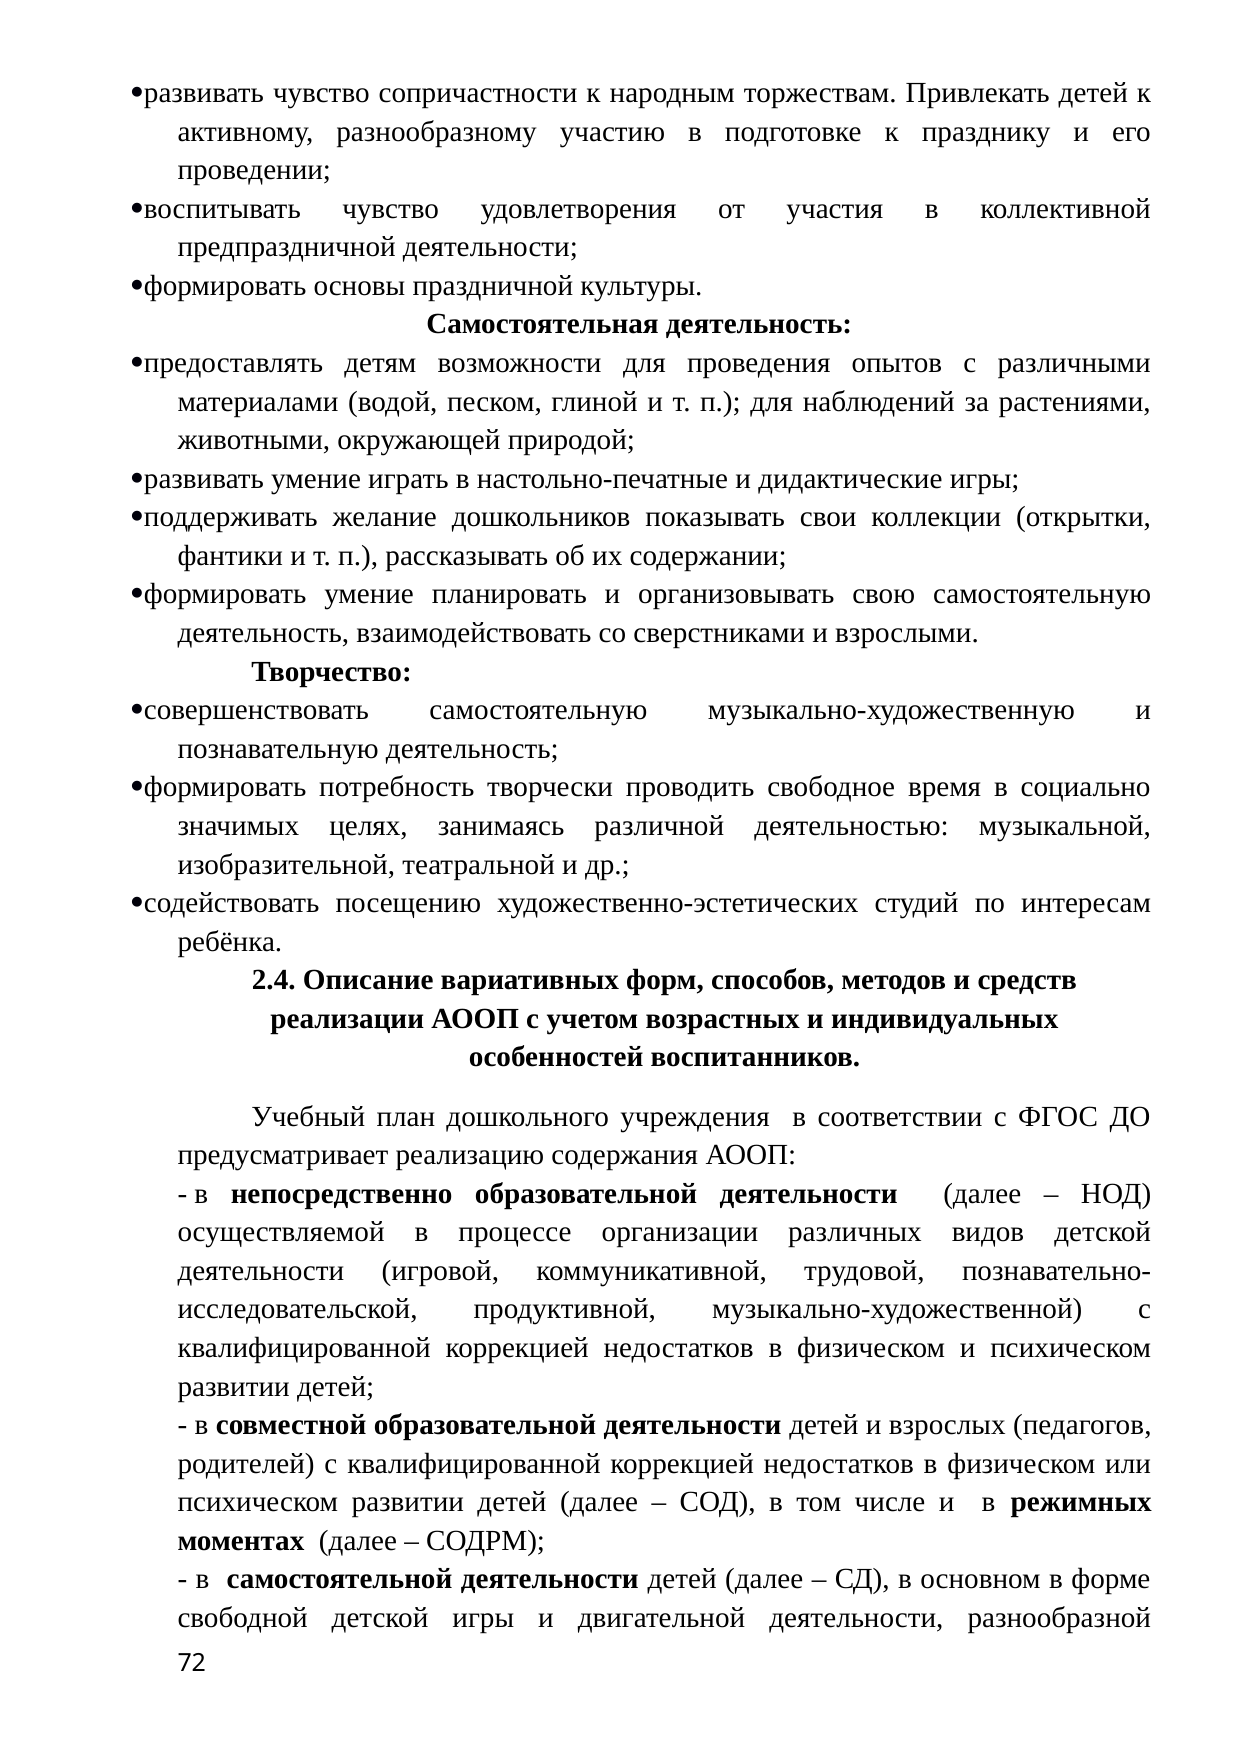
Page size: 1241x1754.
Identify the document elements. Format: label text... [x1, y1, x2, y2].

list воспитывать чувство удовлетворения от участия в коллективной предпраздничной деятельности; [132, 191, 1152, 263]
text Самостоятельная деятельность: [177, 307, 1152, 340]
list совершенствовать самостоятельную музыкально-художественную и познавательную деятельность; [132, 692, 1152, 764]
list формировать основы праздничной культуры. [132, 268, 1152, 302]
list поддерживать желание дошкольников показывать свои коллекции (открытки, фантики и т. п.), рассказывать об их содержании; [132, 499, 1152, 572]
text особенностей воспитанников. [177, 1039, 1152, 1073]
list развивать чувство сопричастности к народным торжествам. Привлекать детей к активному, разнообразному участию в подготовке к празднику и его проведении; [132, 75, 1152, 186]
list развивать умение играть в настольно-печатные и дидактические игры; [132, 461, 1152, 494]
text - в самостоятельной деятельности детей (далее – СД), в основном в форме свободной детской игры и двигательной деятельности, разнообразной [177, 1561, 1152, 1633]
list формировать потребность творчески проводить свободное время в социально значимых целях, занимаясь различной деятельностью: музыкальной, изобразительной, театральной и др.; [132, 769, 1152, 880]
list содействовать посещению художественно-эстетических студий по интересам ребёнка. [132, 885, 1152, 957]
text 2.4. Описание вариативных форм, способов, методов и средств [177, 962, 1152, 996]
text - в совместной образовательной деятельности детей и взрослых (педагогов, родителей) с квалифицированной коррекцией недостатков в физическом или психическом развитии детей (далее – СОД), в том числе и в режимных моментах (далее – СОДРМ); [177, 1407, 1152, 1556]
list формировать умение планировать и организовывать свою самостоятельную деятельность, взаимодействовать со сверстниками и взрослыми. [132, 577, 1152, 649]
text реализации АООП с учетом возрастных и индивидуальных [177, 1001, 1152, 1034]
text - в непосредственно образовательной деятельности (далее – НОД) осуществляемой в процессе организации различных видов детской деятельности (игровой, коммуникативной, трудовой, познавательно-исследовательской, продуктивной, музыкально-художественной) с квалифицированной коррекцией недостатков в физическом и психическом развитии детей; [177, 1176, 1152, 1402]
text Творчество: [177, 654, 1152, 687]
text Учебный план дошкольного учреждения в соответствии с ФГОС ДО предусматривает реализацию содержания АООП: [177, 1099, 1152, 1171]
list предоставлять детям возможности для проведения опытов с различными материалами (водой, песком, глиной и т. п.); для наблюдений за растениями, животными, окружающей природой; [132, 345, 1152, 456]
